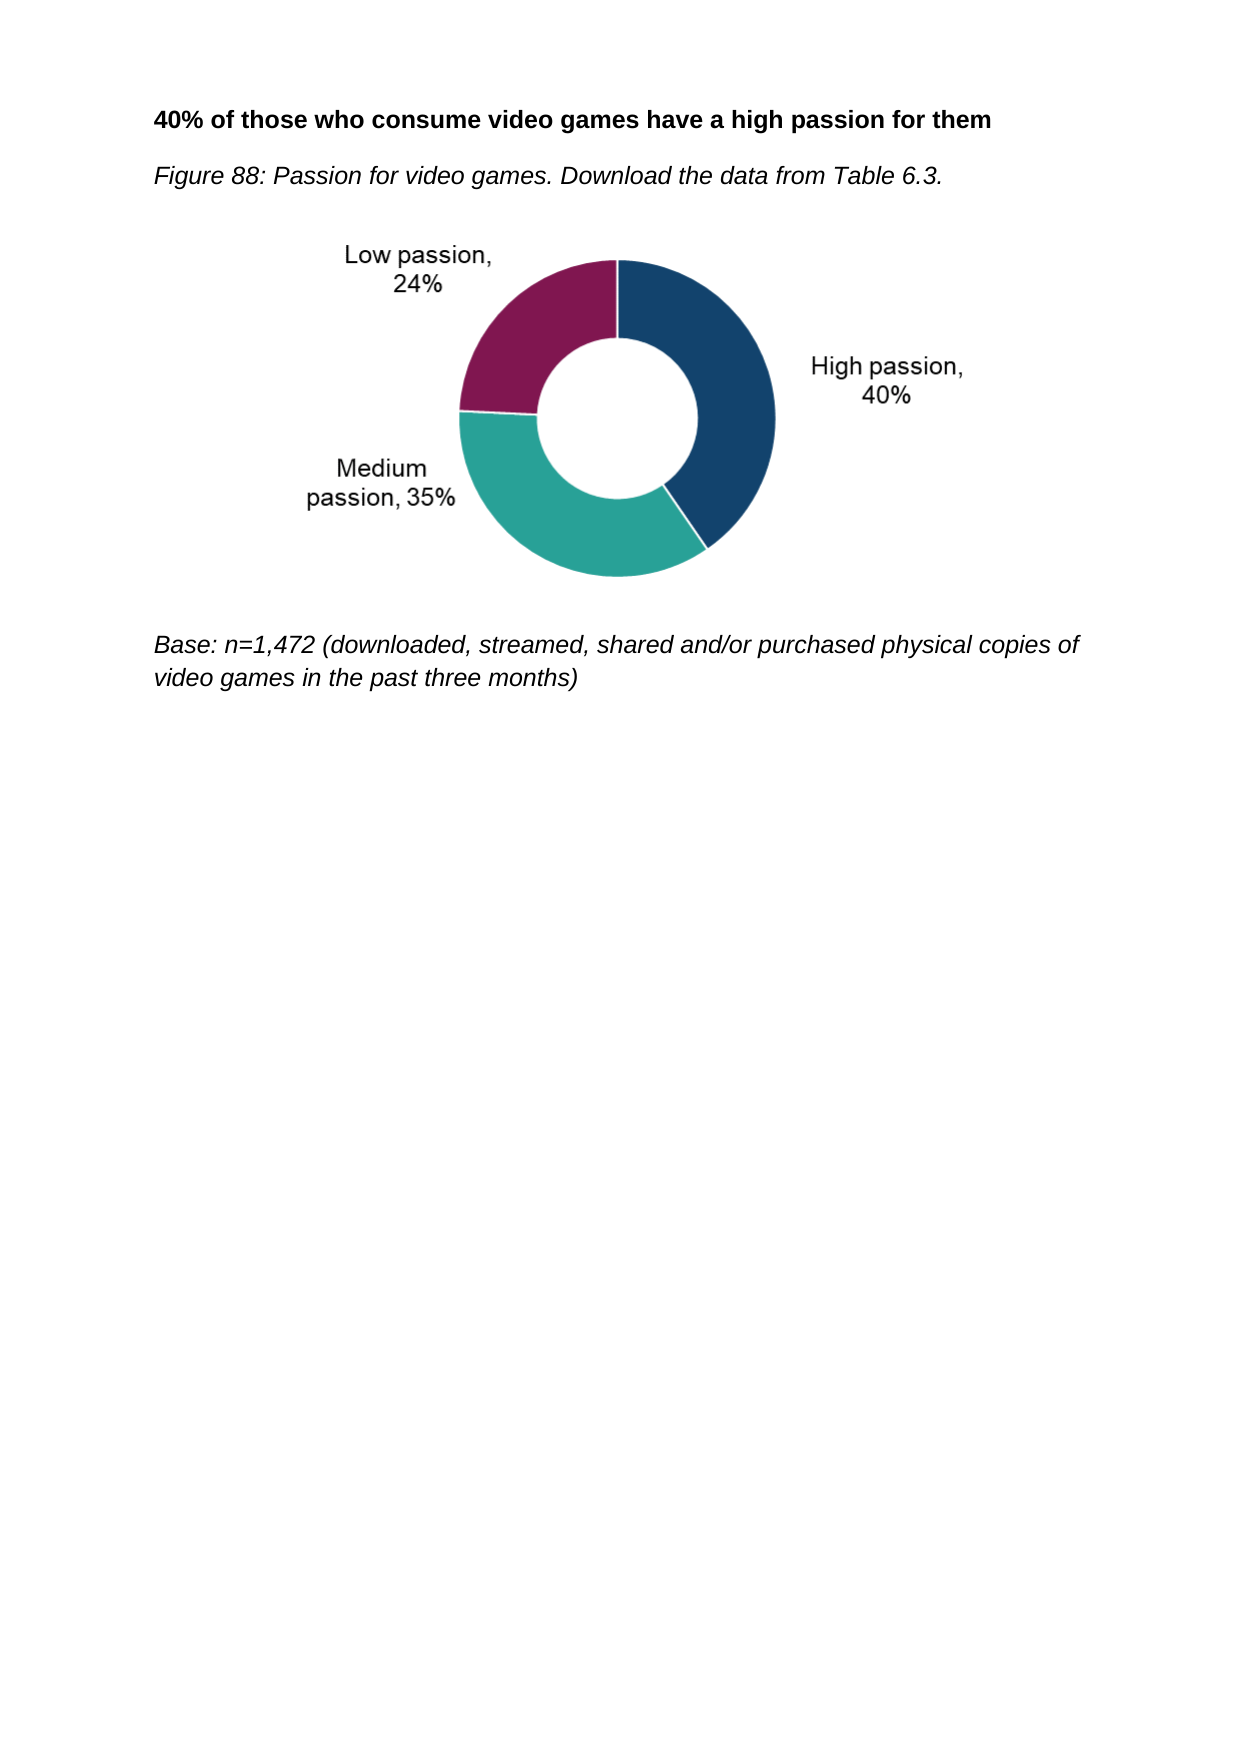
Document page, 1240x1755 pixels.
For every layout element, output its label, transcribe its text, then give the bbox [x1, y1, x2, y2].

subtitle 40% of those who consume video games have a high passion for them [153, 106, 1089, 134]
text Figure 88: Passion for video games. Download the data from Table 6.3. [153, 161, 1089, 189]
text Base: n=1,472 (downloaded, streamed, shared and/or purchased physical copies of video games in the past three months) [153, 630, 1089, 692]
